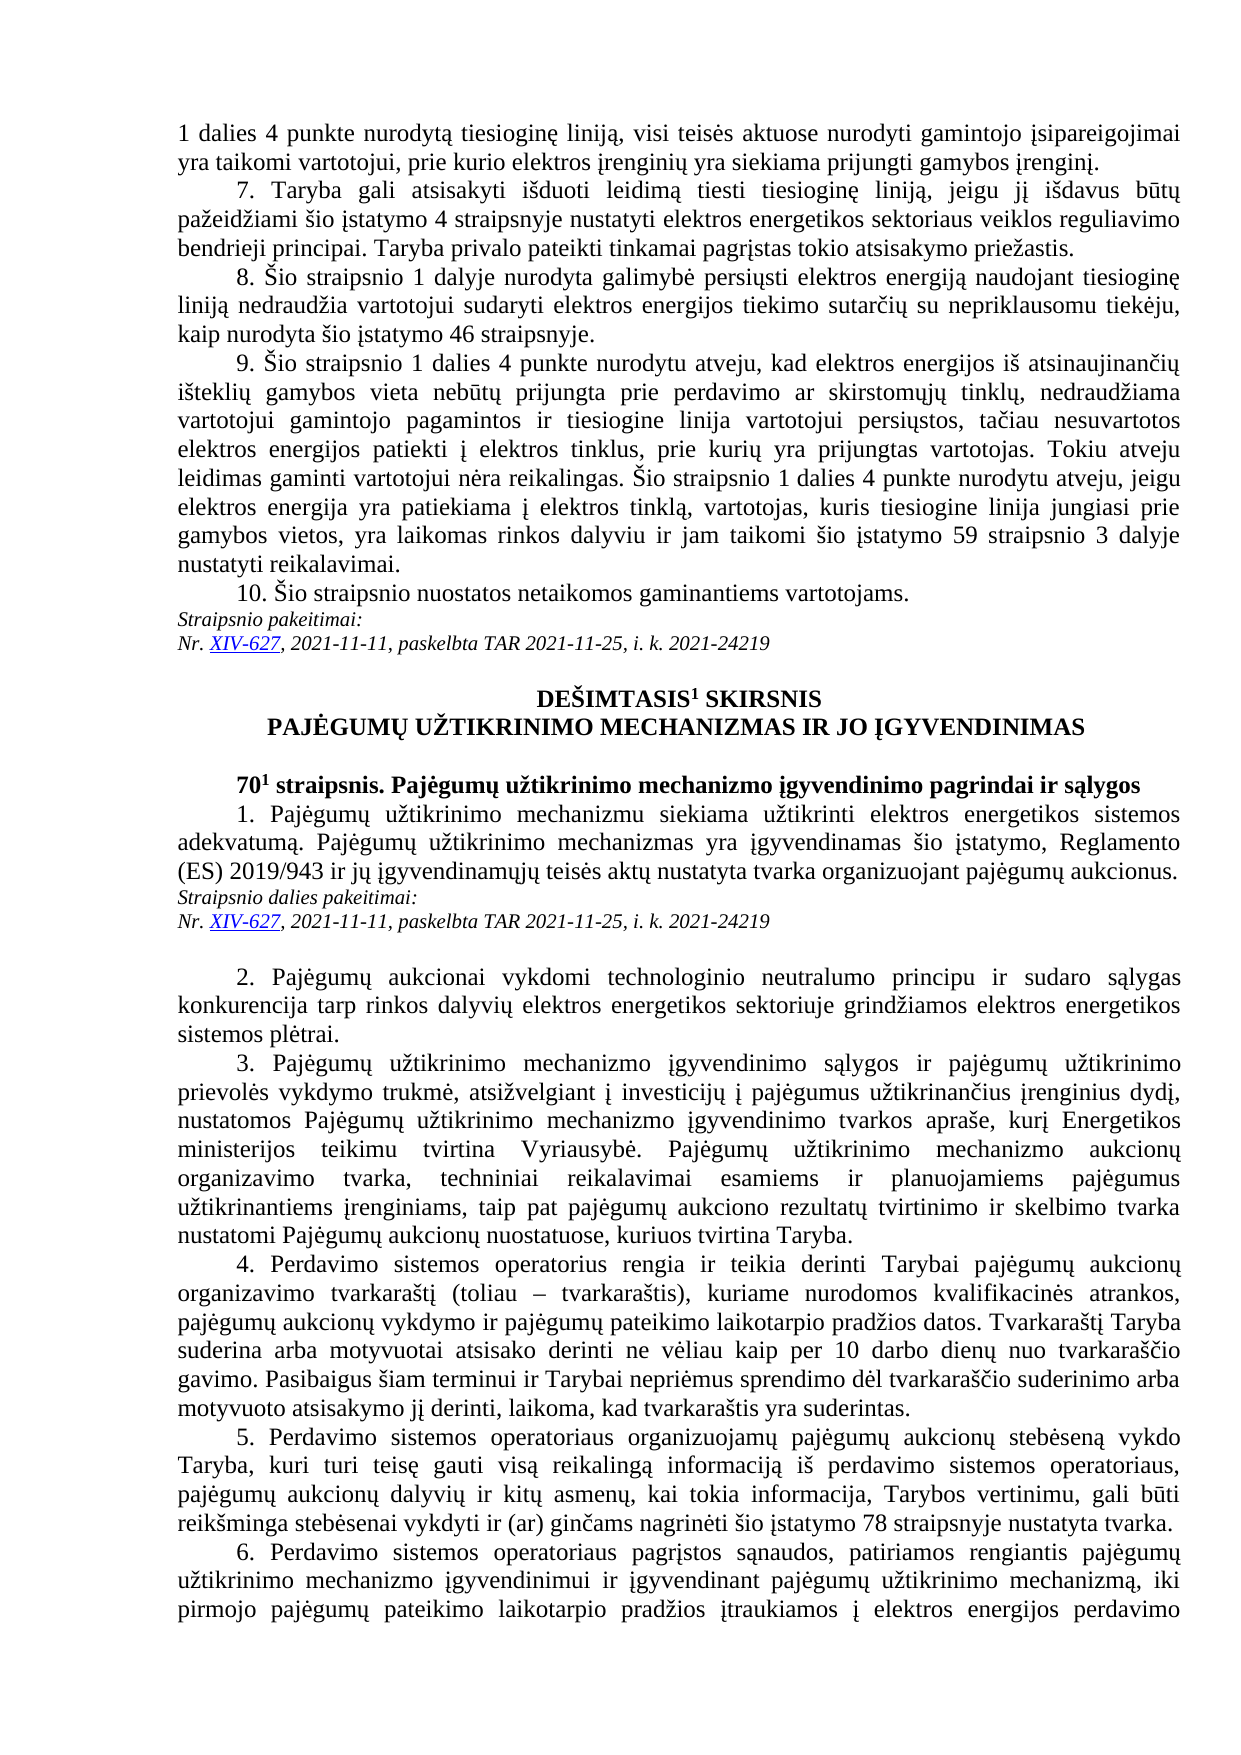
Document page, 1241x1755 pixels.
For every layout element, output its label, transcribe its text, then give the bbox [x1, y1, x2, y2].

text 1. Pajėgumų užtikrinimo mechanizmu siekiama užtikrinti elektros energetikos sistemos adekvatumą. Pajėgumų užtikrinimo mechanizmas yra įgyvendinamas šio įstatymo, Reglamento (ES) 2019/943 ir jų įgyvendinamųjų teisės aktų nustatyta tvarka organizuojant pajėgumų aukcionus. [177, 799, 1181, 885]
text Straipsnio dalies pakeitimai: [177, 885, 1181, 909]
text Nr. XIV-627, 2021-11-11, paskelbta TAR 2021-11-25, i. k. 2021-24219 [177, 909, 1181, 933]
text 2. Pajėgumų aukcionai vykdomi technologinio neutralumo principu ir sudaro sąlygas konkurencija tarp rinkos dalyvių elektros energetikos sektoriuje grindžiamos elektros energetikos sistemos plėtrai. [177, 962, 1181, 1048]
text 8. Šio straipsnio 1 dalyje nurodyta galimybė persiųsti elektros energiją naudojant tiesioginę liniją nedraudžia vartotojui sudaryti elektros energijos tiekimo sutarčių su nepriklausomu tiekėju, kaip nurodyta šio įstatymo 46 straipsnyje. [177, 262, 1181, 348]
text 3. Pajėgumų užtikrinimo mechanizmo įgyvendinimo sąlygos ir pajėgumų užtikrinimo prievolės vykdymo trukmė, atsižvelgiant į investicijų į pajėgumus užtikrinančius įrenginius dydį, nustatomos Pajėgumų užtikrinimo mechanizmo įgyvendinimo tvarkos apraše, kurį Energetikos ministerijos teikimu tvirtina Vyriausybė. Pajėgumų užtikrinimo mechanizmo aukcionų organizavimo tvarka, techniniai reikalavimai esamiems ir planuojamiems pajėgumus užtikrinantiems įrenginiams, taip pat pajėgumų aukciono rezultatų tvirtinimo ir skelbimo tvarka nustatomi Pajėgumų aukcionų nuostatuose, kuriuos tvirtina Taryba. [177, 1048, 1181, 1249]
text PAJĖGUMŲ UŽTIKRINIMO MECHANIZMAS IR JO ĮGYVENDINIMAS [177, 712, 1181, 741]
text 5. Perdavimo sistemos operatoriaus organizuojamų pajėgumų aukcionų stebėseną vykdo Taryba, kuri turi teisę gauti visą reikalingą informaciją iš perdavimo sistemos operatoriaus, pajėgumų aukcionų dalyvių ir kitų asmenų, kai tokia informacija, Tarybos vertinimu, gali būti reikšminga stebėsenai vykdyti ir (ar) ginčams nagrinėti šio įstatymo 78 straipsnyje nustatyta tvarka. [177, 1422, 1181, 1537]
text 10. Šio straipsnio nuostatos netaikomos gaminantiems vartotojams. [177, 578, 1181, 607]
text 4. Perdavimo sistemos operatorius rengia ir teikia derinti Tarybai pajėgumų aukcionų organizavimo tvarkaraštį (toliau – tvarkaraštis), kuriame nurodomos kvalifikacinės atrankos, pajėgumų aukcionų vykdymo ir pajėgumų pateikimo laikotarpio pradžios datos. Tvarkaraštį Taryba suderina arba motyvuotai atsisako derinti ne vėliau kaip per 10 darbo dienų nuo tvarkaraščio gavimo. Pasibaigus šiam terminui ir Tarybai nepriėmus sprendimo dėl tvarkaraščio suderinimo arba motyvuoto atsisakymo jį derinti, laikoma, kad tvarkaraštis yra suderintas. [177, 1249, 1181, 1422]
text 1 dalies 4 punkte nurodytą tiesioginę liniją, visi teisės aktuose nurodyti gamintojo įsipareigojimai yra taikomi vartotojui, prie kurio elektros įrenginių yra siekiama prijungti gamybos įrenginį. [177, 118, 1181, 176]
text 6. Perdavimo sistemos operatoriaus pagrįstos sąnaudos, patiriamos rengiantis pajėgumų užtikrinimo mechanizmo įgyvendinimui ir įgyvendinant pajėgumų užtikrinimo mechanizmą, iki pirmojo pajėgumų pateikimo laikotarpio pradžios įtraukiamos į elektros energijos perdavimo [177, 1537, 1181, 1623]
text 7. Taryba gali atsisakyti išduoti leidimą tiesti tiesioginę liniją, jeigu jį išdavus būtų pažeidžiami šio įstatymo 4 straipsnyje nustatyti elektros energetikos sektoriaus veiklos reguliavimo bendrieji principai. Taryba privalo pateikti tinkamai pagrįstas tokio atsisakymo priežastis. [177, 176, 1181, 262]
text 9. Šio straipsnio 1 dalies 4 punkte nurodytu atveju, kad elektros energijos iš atsinaujinančių išteklių gamybos vieta nebūtų prijungta prie perdavimo ar skirstomųjų tinklų, nedraudžiama vartotojui gamintojo pagamintos ir tiesiogine linija vartotojui persiųstos, tačiau nesuvartotos elektros energijos patiekti į elektros tinklus, prie kurių yra prijungtas vartotojas. Tokiu atveju leidimas gaminti vartotojui nėra reikalingas. Šio straipsnio 1 dalies 4 punkte nurodytu atveju, jeigu elektros energija yra patiekiama į elektros tinklą, vartotojas, kuris tiesiogine linija jungiasi prie gamybos vietos, yra laikomas rinkos dalyviu ir jam taikomi šio įstatymo 59 straipsnio 3 dalyje nustatyti reikalavimai. [177, 348, 1181, 578]
text Straipsnio pakeitimai: [177, 607, 1181, 631]
text 701 straipsnis. Pajėgumų užtikrinimo mechanizmo įgyvendinimo pagrindai ir sąlygos [177, 770, 1181, 799]
text Nr. XIV-627, 2021-11-11, paskelbta TAR 2021-11-25, i. k. 2021-24219 [177, 631, 1181, 655]
text DEŠIMTASIS1 SKIRSNIS [177, 684, 1181, 712]
